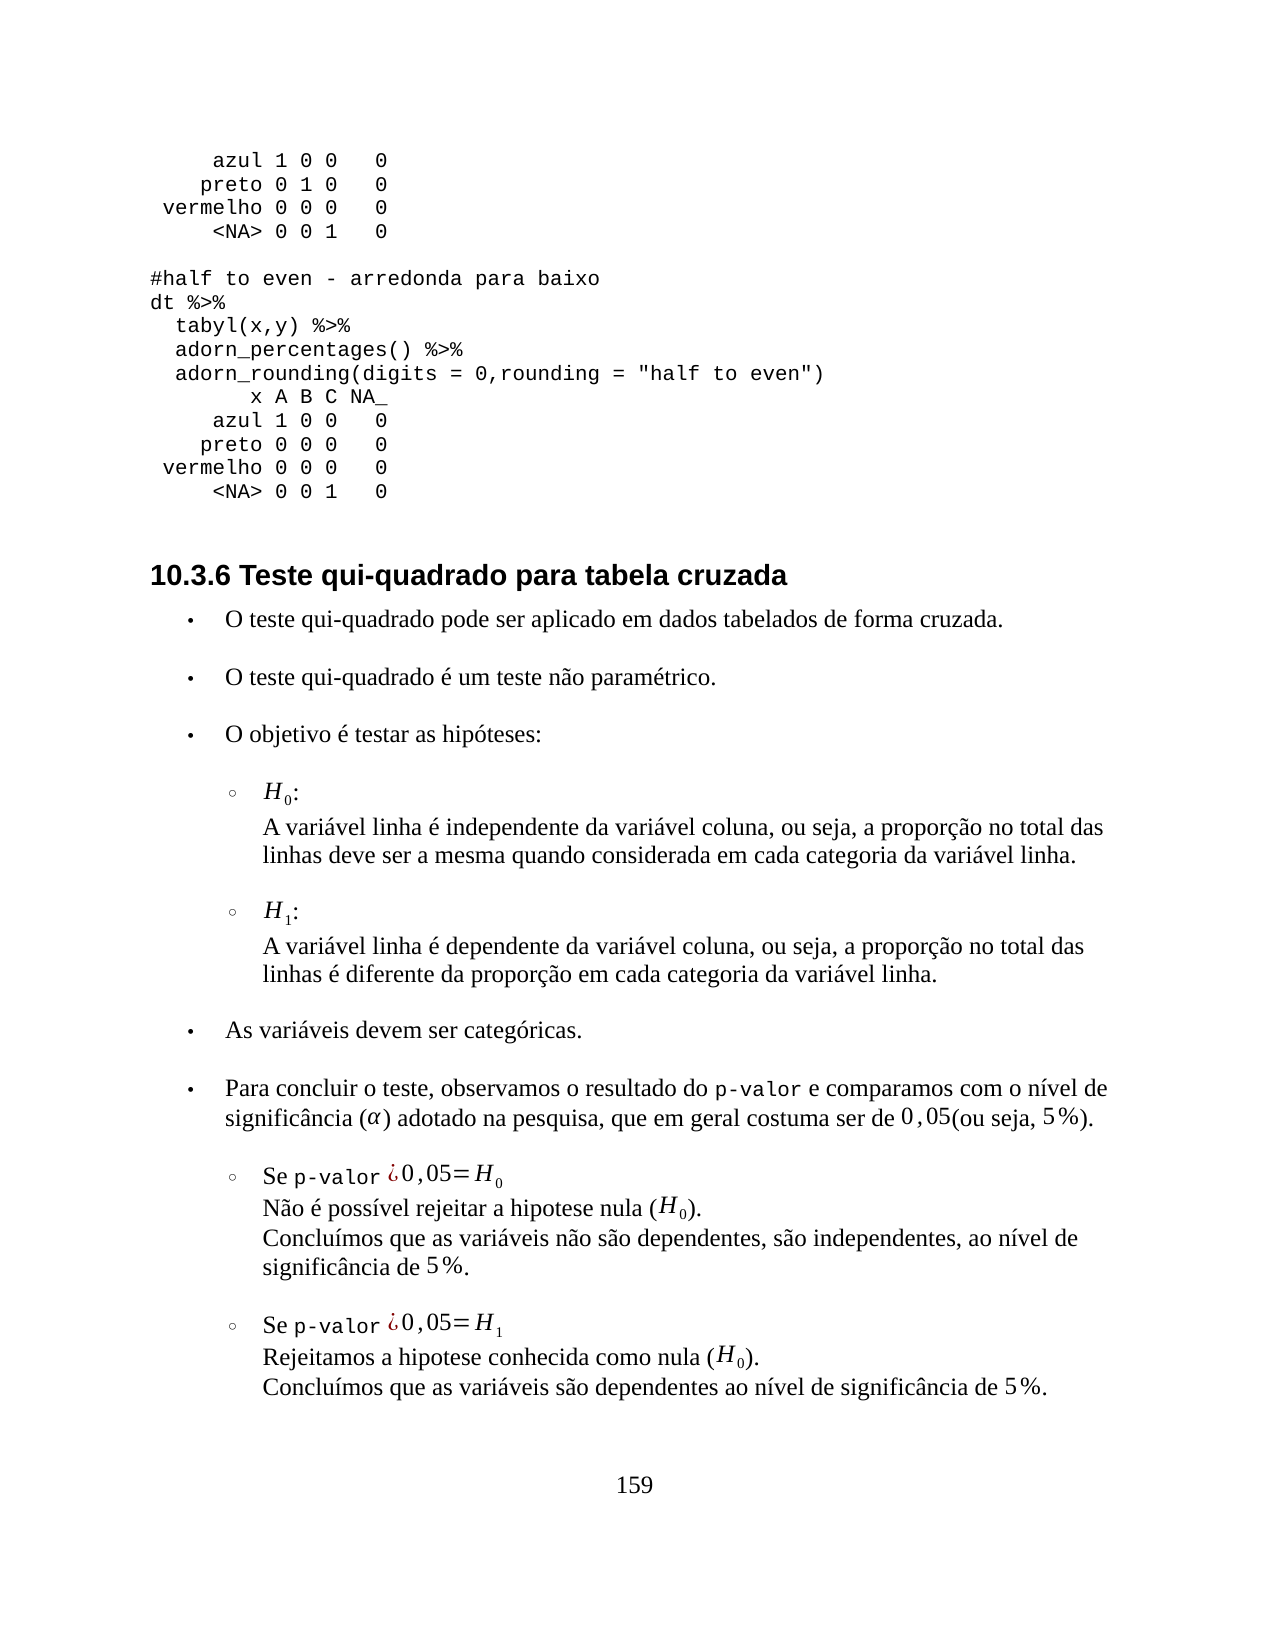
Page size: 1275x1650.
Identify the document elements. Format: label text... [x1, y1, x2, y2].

text <NA> 0 0 1 0 [150, 221, 1125, 244]
text azul 1 0 0 0 [150, 410, 1125, 434]
subtitle 10.3.6 Teste qui-quadrado para tabela cruzada [150, 558, 1125, 592]
text vermelho 0 0 0 0 [150, 457, 1125, 481]
text dt %>% [150, 292, 1125, 316]
list O objetivo é testar as hipóteses: [187, 719, 1125, 777]
list As variáveis devem ser categóricas. [187, 1016, 1125, 1073]
list : A variável linha é independente da variável coluna, ou seja, a proporção no total das linhas deve ser a mesma quando considerada em cada categoria da variável linha. [225, 777, 1125, 896]
text <NA> 0 0 1 0 [150, 481, 1125, 505]
list O teste qui-quadrado é um teste não paramétrico. [187, 662, 1125, 719]
text preto 0 0 0 0 [150, 434, 1125, 457]
text azul 1 0 0 0 [150, 150, 1125, 174]
list O teste qui-quadrado pode ser aplicado em dados tabelados de forma cruzada. [187, 604, 1125, 662]
text x A B C NA_ [150, 386, 1125, 410]
list Se p-valor Rejeitamos a hipotese conhecida como nula (). Concluímos que as variáveis são dependentes ao nível de significância de . [225, 1309, 1125, 1429]
text adorn_rounding(digits = 0,rounding = "half to even") [150, 363, 1125, 386]
list : A variável linha é dependente da variável coluna, ou seja, a proporção no total das linhas é diferente da proporção em cada categoria da variável linha. [225, 896, 1125, 1016]
list Se p-valor Não é possível rejeitar a hipotese nula (). Concluímos que as variáveis não são dependentes, são independentes, ao nível de significância de . [225, 1160, 1125, 1309]
text preto 0 1 0 0 [150, 174, 1125, 197]
text adorn_percentages() %>% [150, 339, 1125, 363]
text #half to even - arredonda para baixo [150, 268, 1125, 292]
list Para concluir o teste, observamos o resultado do p-valor e comparamos com o nível de significância () adotado na pesquisa, que em geral costuma ser de (ou seja, ). [187, 1073, 1125, 1160]
text vermelho 0 0 0 0 [150, 197, 1125, 221]
text tabyl(x,y) %>% [150, 316, 1125, 339]
